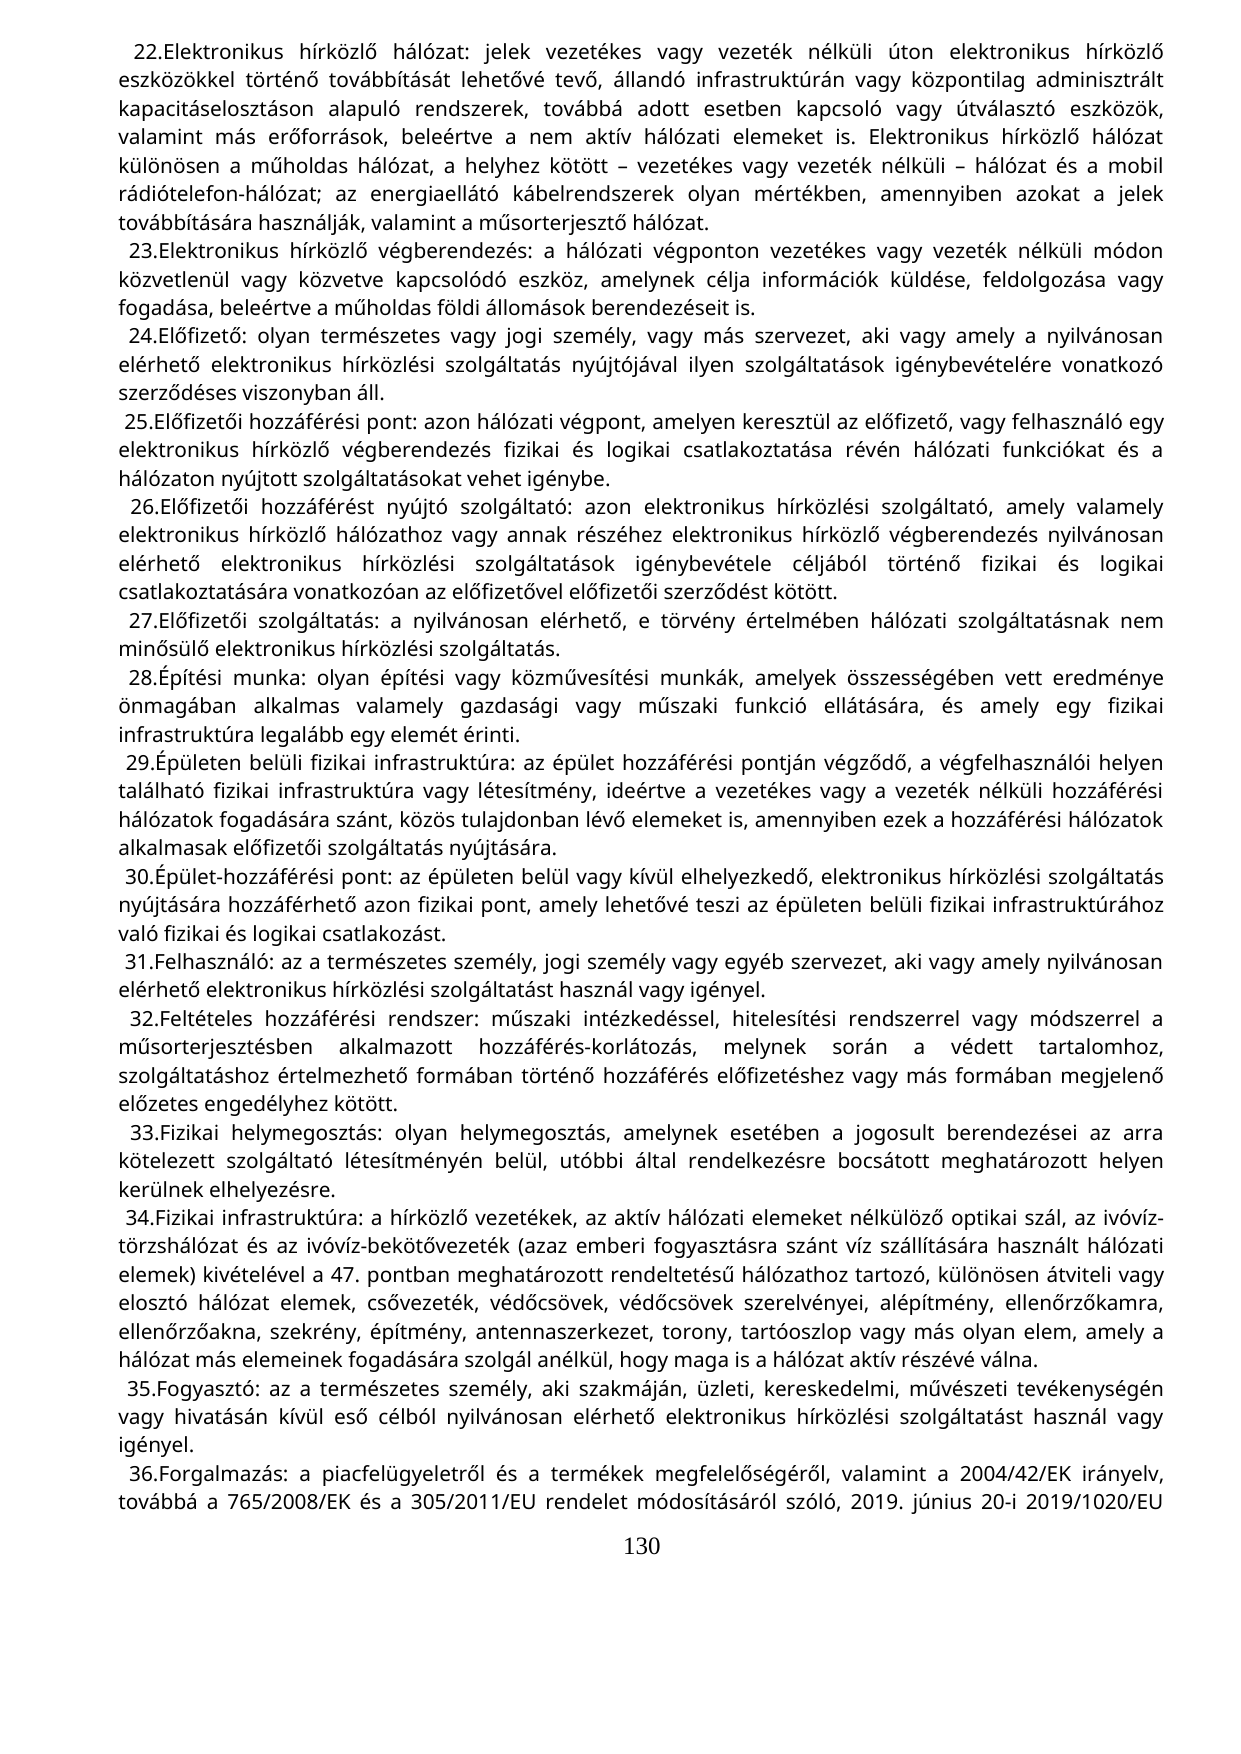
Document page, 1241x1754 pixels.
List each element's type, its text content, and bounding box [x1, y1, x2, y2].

text 25.Előfizetői hozzáférési pont: azon hálózati végpont, amelyen keresztül az előfizető, vagy felhasználó egy elektronikus hírközlő végberendezés fizikai és logikai csatlakoztatása révén hálózati funkciókat és a hálózaton nyújtott szolgáltatásokat vehet igénybe. [118, 407, 1165, 492]
text 34.Fizikai infrastruktúra: a hírközlő vezetékek, az aktív hálózati elemeket nélkülöző optikai szál, az ivóvíz-törzshálózat és az ivóvíz-bekötővezeték (azaz emberi fogyasztásra szánt víz szállítására használt hálózati elemek) kivételével a 47. pontban meghatározott rendeltetésű hálózathoz tartozó, különösen átviteli vagy elosztó hálózat elemek, csővezeték, védőcsövek, védőcsövek szerelvényei, alépítmény, ellenőrzőkamra, ellenőrzőakna, szekrény, építmény, antennaszerkezet, torony, tartóoszlop vagy más olyan elem, amely a hálózat más elemeinek fogadására szolgál anélkül, hogy maga is a hálózat aktív részévé válna. [118, 1203, 1165, 1374]
text 29.Épületen belüli fizikai infrastruktúra: az épület hozzáférési pontján végződő, a végfelhasználói helyen található fizikai infrastruktúra vagy létesítmény, ideértve a vezetékes vagy a vezeték nélküli hozzáférési hálózatok fogadására szánt, közös tulajdonban lévő elemeket is, amennyiben ezek a hozzáférési hálózatok alkalmasak előfizetői szolgáltatás nyújtására. [118, 748, 1165, 862]
text 22.Elektronikus hírközlő hálózat: jelek vezetékes vagy vezeték nélküli úton elektronikus hírközlő eszközökkel történő továbbítását lehetővé tevő, állandó infrastruktúrán vagy központilag adminisztrált kapacitáselosztáson alapuló rendszerek, továbbá adott esetben kapcsoló vagy útválasztó eszközök, valamint más erőforrások, beleértve a nem aktív hálózati elemeket is. Elektronikus hírközlő hálózat különösen a műholdas hálózat, a helyhez kötött – vezetékes vagy vezeték nélküli – hálózat és a mobil rádiótelefon-hálózat; az energiaellátó kábelrendszerek olyan mértékben, amennyiben azokat a jelek továbbítására használják, valamint a műsorterjesztő hálózat. [118, 37, 1165, 236]
text 35.Fogyasztó: az a természetes személy, aki szakmáján, üzleti, kereskedelmi, művészeti tevékenységén vagy hivatásán kívül eső célból nyilvánosan elérhető elektronikus hírközlési szolgáltatást használ vagy igényel. [118, 1374, 1165, 1459]
text 24.Előfizető: olyan természetes vagy jogi személy, vagy más szervezet, aki vagy amely a nyilvánosan elérhető elektronikus hírközlési szolgáltatás nyújtójával ilyen szolgáltatások igénybevételére vonatkozó szerződéses viszonyban áll. [118, 322, 1165, 407]
text 36.Forgalmazás: a piacfelügyeletről és a termékek megfelelőségéről, valamint a 2004/42/EK irányelv, továbbá a 765/2008/EK és a 305/2011/EU rendelet módosításáról szóló, 2019. június 20-i 2019/1020/EU [118, 1459, 1165, 1516]
text 27.Előfizetői szolgáltatás: a nyilvánosan elérhető, e törvény értelmében hálózati szolgáltatásnak nem minősülő elektronikus hírközlési szolgáltatás. [118, 606, 1165, 663]
text 32.Feltételes hozzáférési rendszer: műszaki intézkedéssel, hitelesítési rendszerrel vagy módszerrel a műsorterjesztésben alkalmazott hozzáférés-korlátozás, melynek során a védett tartalomhoz, szolgáltatáshoz értelmezhető formában történő hozzáférés előfizetéshez vagy más formában megjelenő előzetes engedélyhez kötött. [118, 1004, 1165, 1118]
text 30.Épület-hozzáférési pont: az épületen belül vagy kívül elhelyezkedő, elektronikus hírközlési szolgáltatás nyújtására hozzáférhető azon fizikai pont, amely lehetővé teszi az épületen belüli fizikai infrastruktúrához való fizikai és logikai csatlakozást. [118, 862, 1165, 947]
text 28.Építési munka: olyan építési vagy közművesítési munkák, amelyek összességében vett eredménye önmagában alkalmas valamely gazdasági vagy műszaki funkció ellátására, és amely egy fizikai infrastruktúra legalább egy elemét érinti. [118, 663, 1165, 748]
text 26.Előfizetői hozzáférést nyújtó szolgáltató: azon elektronikus hírközlési szolgáltató, amely valamely elektronikus hírközlő hálózathoz vagy annak részéhez elektronikus hírközlő végberendezés nyilvánosan elérhető elektronikus hírközlési szolgáltatások igénybevétele céljából történő fizikai és logikai csatlakoztatására vonatkozóan az előfizetővel előfizetői szerződést kötött. [118, 492, 1165, 606]
text 31.Felhasználó: az a természetes személy, jogi személy vagy egyéb szervezet, aki vagy amely nyilvánosan elérhető elektronikus hírközlési szolgáltatást használ vagy igényel. [118, 947, 1165, 1004]
text 23.Elektronikus hírközlő végberendezés: a hálózati végponton vezetékes vagy vezeték nélküli módon közvetlenül vagy közvetve kapcsolódó eszköz, amelynek célja információk küldése, feldolgozása vagy fogadása, beleértve a műholdas földi állomások berendezéseit is. [118, 236, 1165, 322]
text 33.Fizikai helymegosztás: olyan helymegosztás, amelynek esetében a jogosult berendezései az arra kötelezett szolgáltató létesítményén belül, utóbbi által rendelkezésre bocsátott meghatározott helyen kerülnek elhelyezésre. [118, 1118, 1165, 1203]
